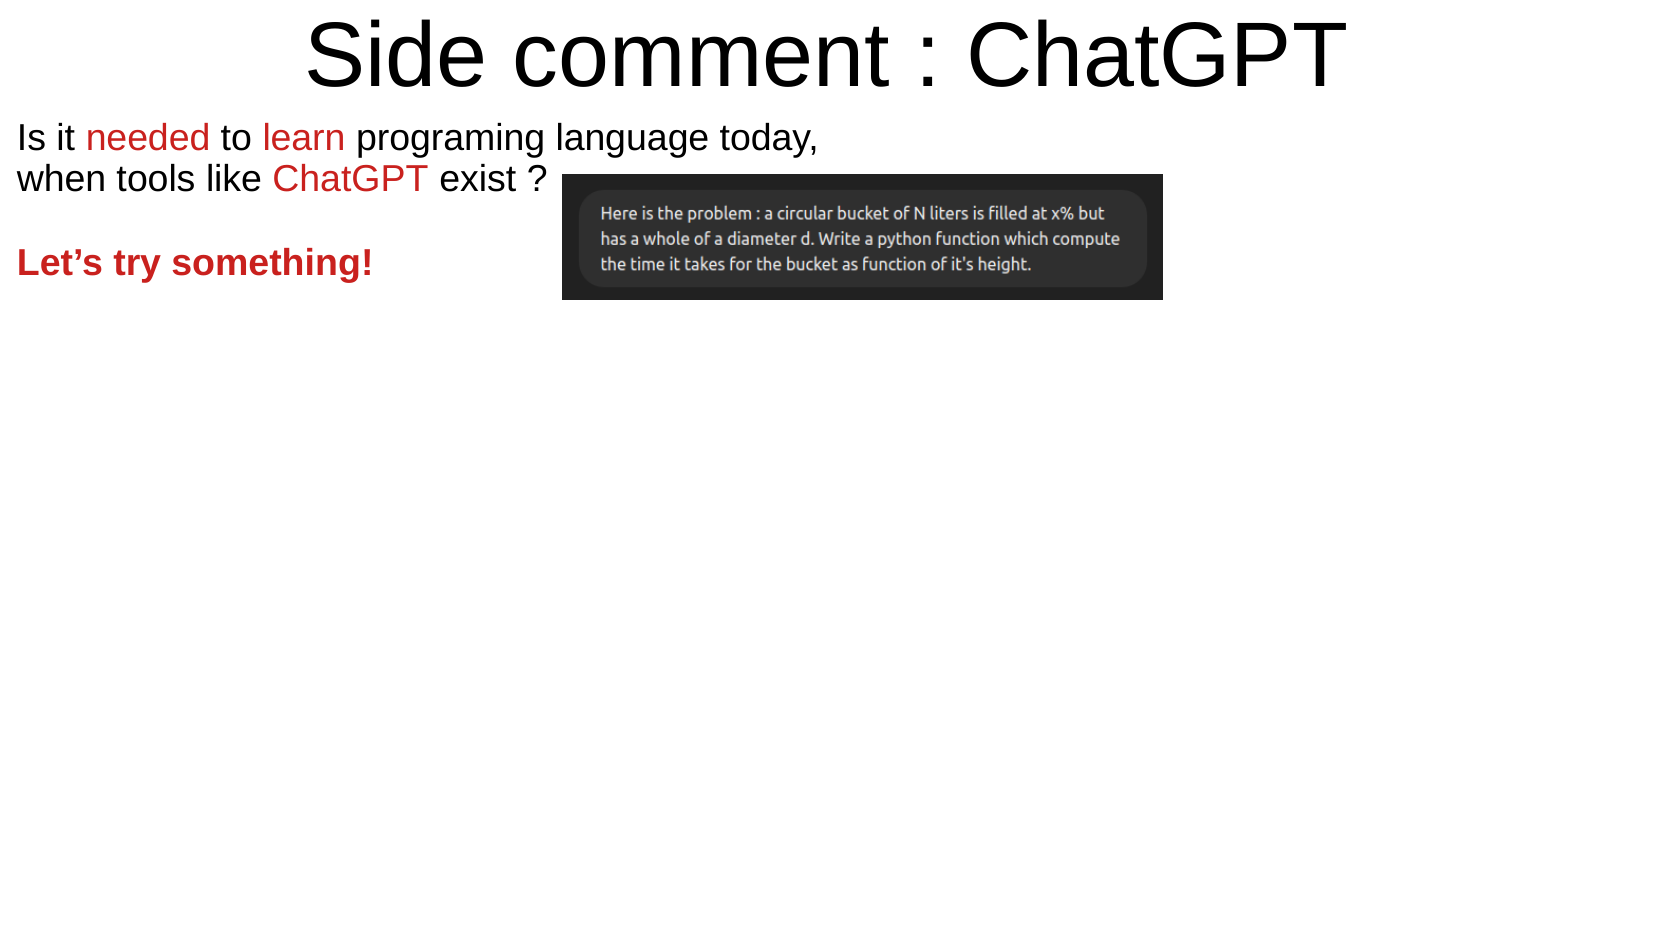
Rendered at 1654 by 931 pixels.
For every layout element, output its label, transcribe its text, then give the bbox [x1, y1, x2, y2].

title Side comment : ChatGPT [82, 0, 1571, 133]
text_box Is it needed to learn programing language today, when tools like ChatGPT exist ? Let’s try something! [2, 108, 863, 292]
picture [562, 174, 1163, 301]
